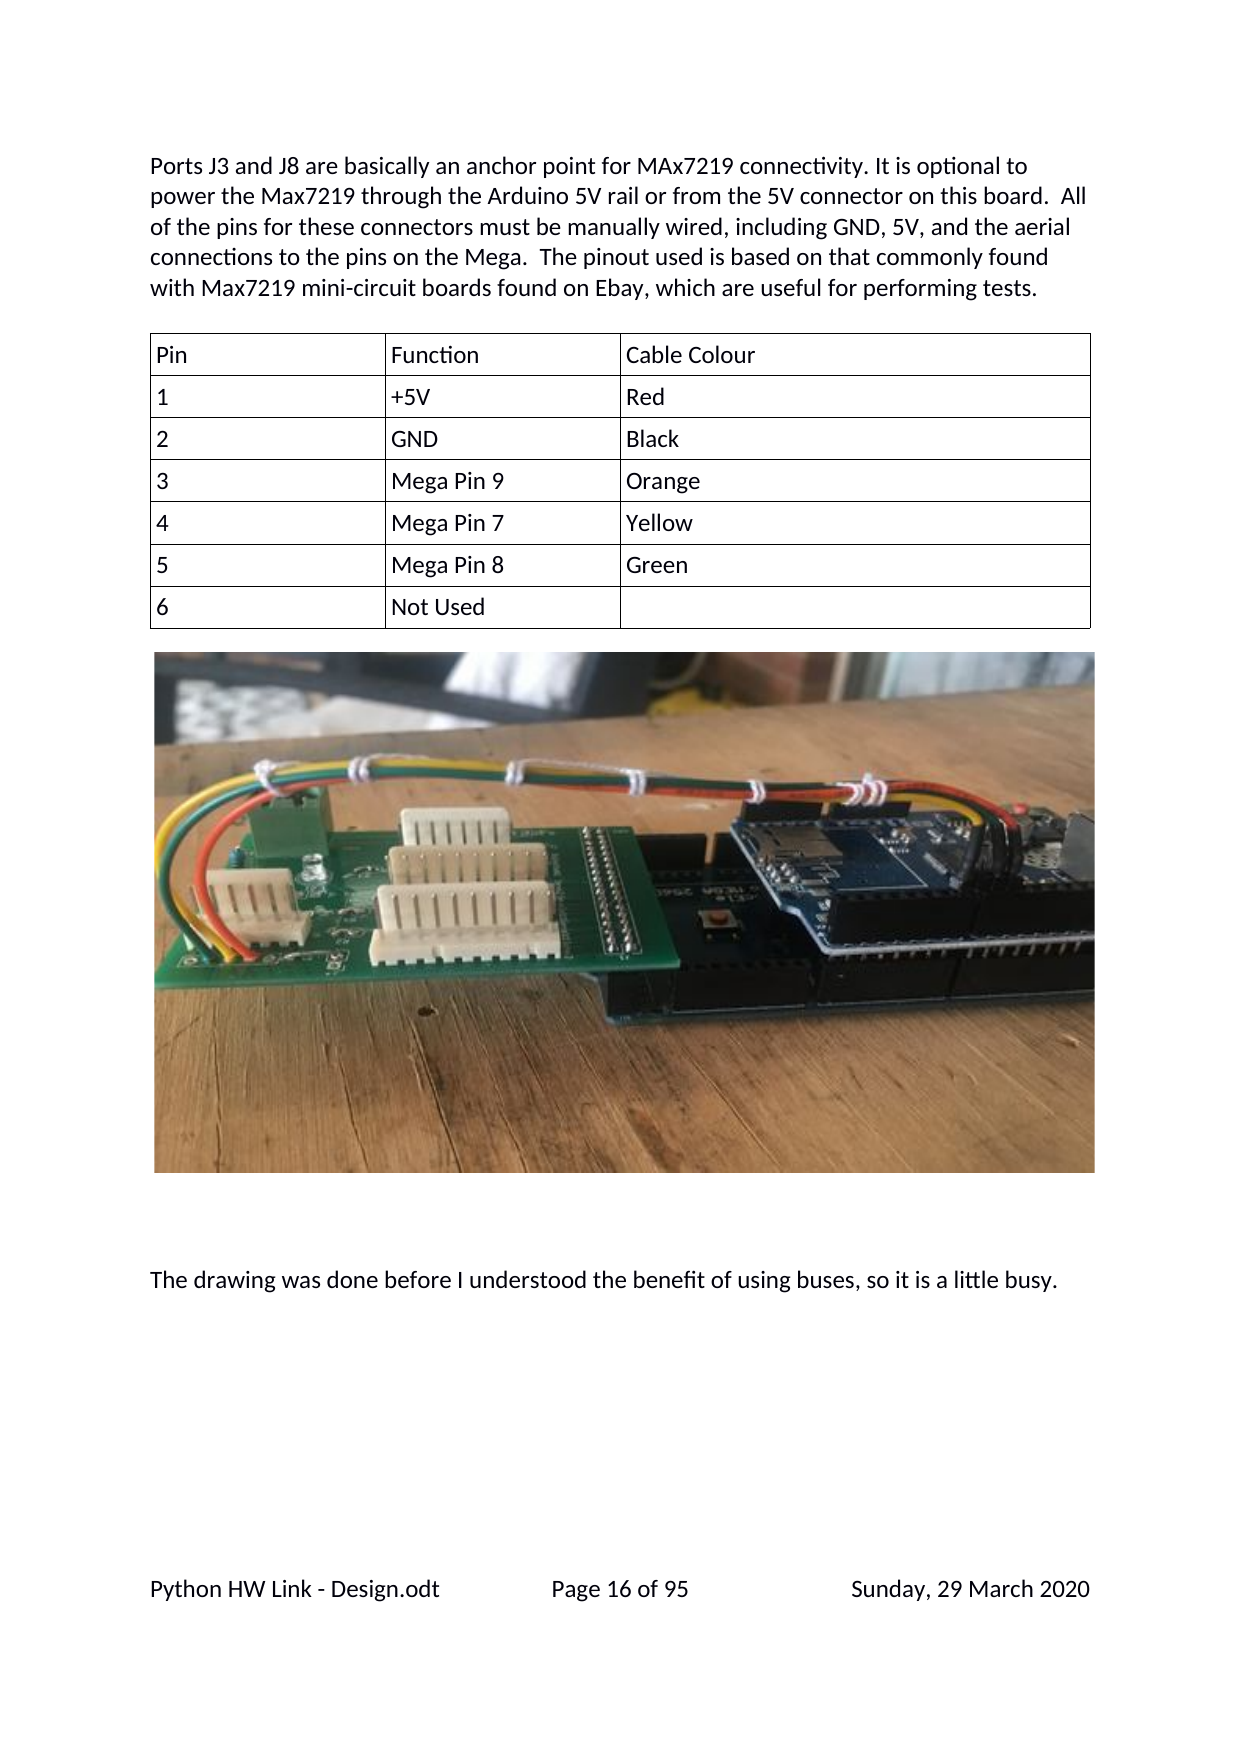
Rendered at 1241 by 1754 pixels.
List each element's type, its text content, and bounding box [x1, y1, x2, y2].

table_cell Mega Pin 7 [386, 502, 620, 543]
table_header Pin [151, 334, 385, 375]
table_cell 3 [151, 460, 385, 501]
table_header Cable Colour [621, 334, 1090, 375]
text The drawing was done before I understood the benefit of using buses, so it is a little busy. [150, 1264, 1090, 1295]
table_cell Black [621, 418, 1090, 459]
table_cell Mega Pin 9 [386, 460, 620, 501]
picture [154, 652, 1095, 1173]
table_cell Green [621, 545, 1090, 586]
table_cell 4 [151, 502, 385, 543]
table_cell GND [386, 418, 620, 459]
table_cell Yellow [621, 502, 1090, 543]
table_cell 1 [151, 376, 385, 417]
table_cell Mega Pin 8 [386, 545, 620, 586]
table_cell +5V [386, 376, 620, 417]
table_cell 6 [151, 587, 385, 628]
text Ports J3 and J8 are basically an anchor point for MAx7219 connectivity. It is optional to power the Max7219 through the Arduino 5V rail or from the 5V connector on this board. All of the pins for these connectors must be manually wired, including GND, 5V, and the aerial connections to the pins on the Mega. The pinout used is based on that commonly found with Max7219 mini-circuit boards found on Ebay, which are useful for performing tests. [150, 150, 1090, 303]
table_cell Orange [621, 460, 1090, 501]
table_cell 2 [151, 418, 385, 459]
table_header Function [386, 334, 620, 375]
table_cell 5 [151, 545, 385, 586]
table_cell Not Used [386, 587, 620, 628]
table_cell [621, 587, 1090, 628]
table_cell Red [621, 376, 1090, 417]
